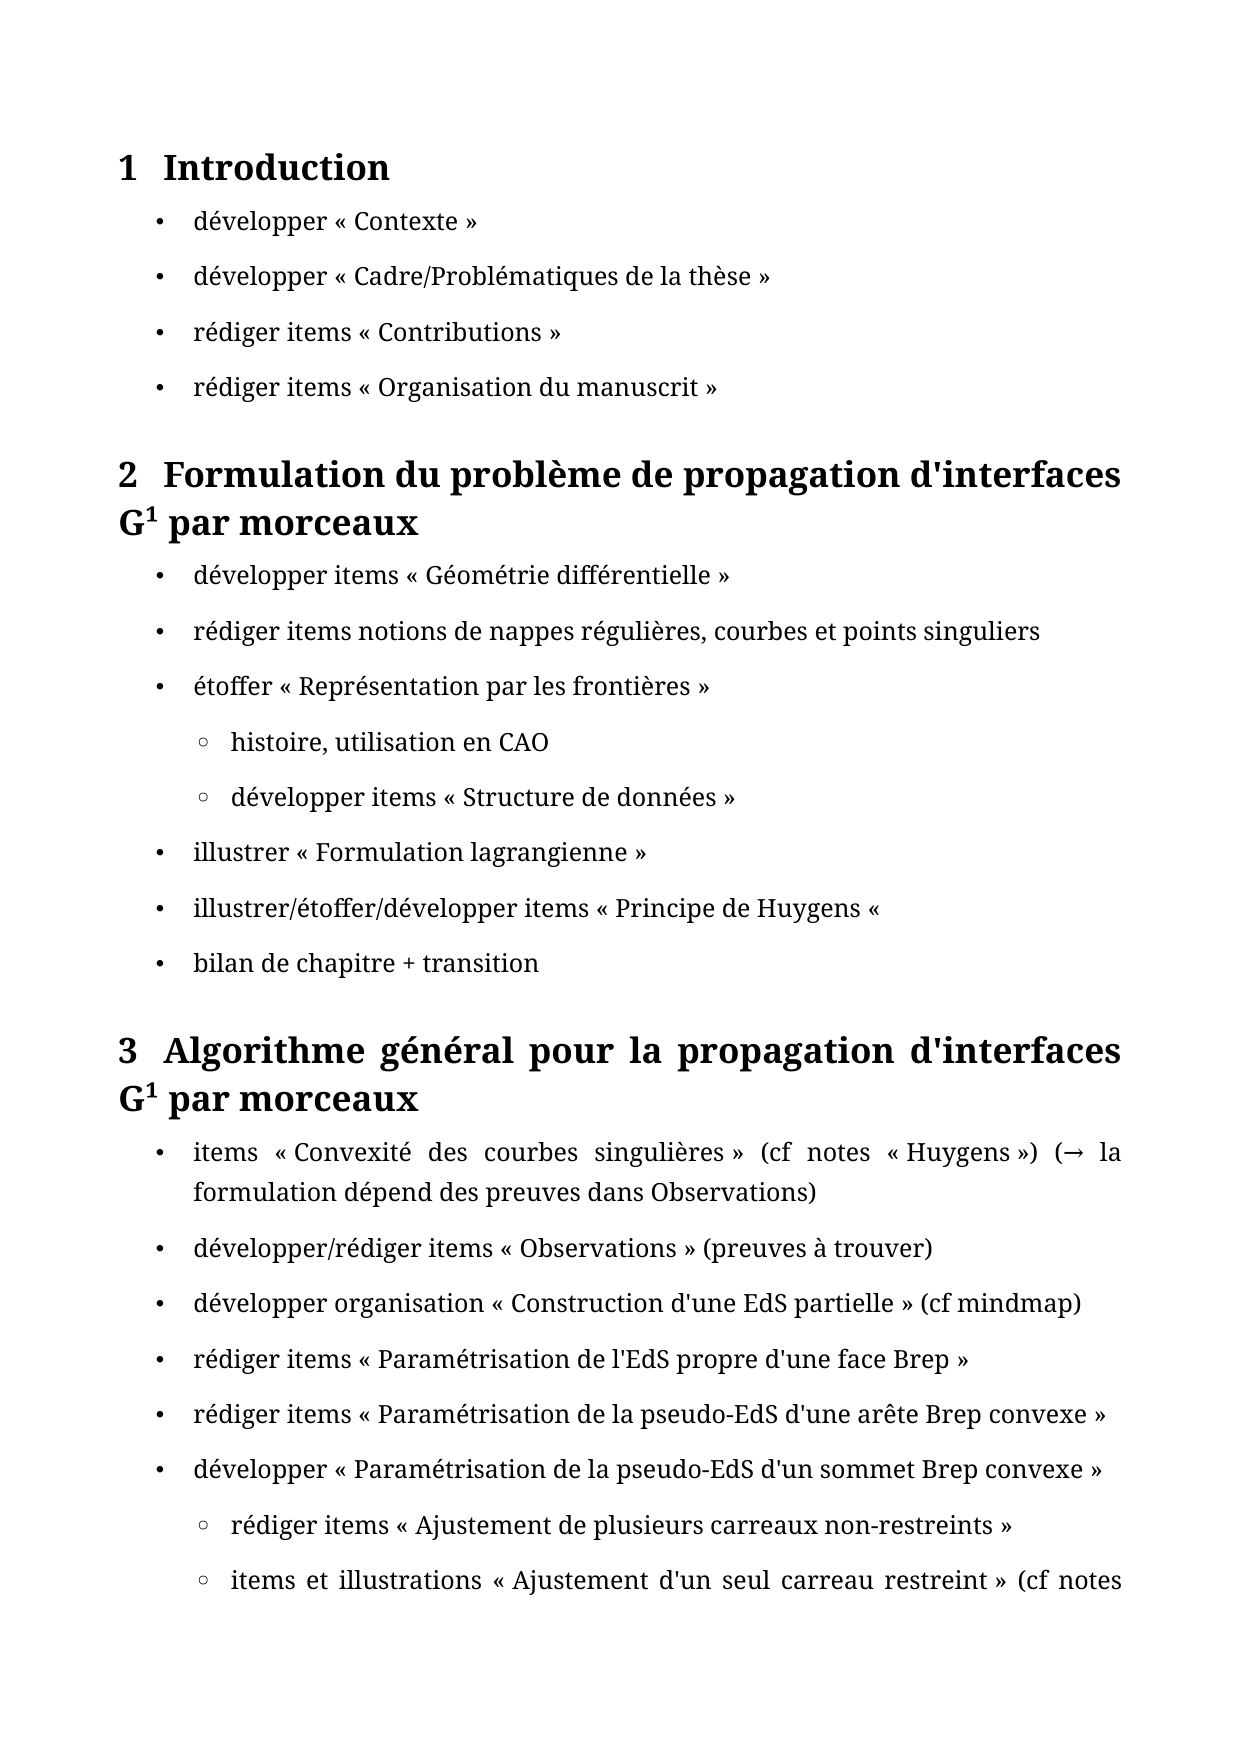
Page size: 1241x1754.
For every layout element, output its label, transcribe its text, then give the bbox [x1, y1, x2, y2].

list rédiger items « Contributions » [156, 314, 1122, 348]
list rédiger items « Paramétrisation de la pseudo-EdS d'une arête Brep convexe » [156, 1397, 1122, 1431]
list développer « Paramétrisation de la pseudo-EdS d'un sommet Brep convexe » [156, 1452, 1122, 1486]
list items « Convexité des courbes singulières » (cf notes « Huygens ») (→ la formulation dépend des preuves dans Observations) [156, 1134, 1122, 1209]
subtitle Introduction [118, 143, 1122, 191]
list développer items « Structure de données » [193, 779, 1122, 814]
list histoire, utilisation en CAO [193, 724, 1122, 758]
list rédiger items « Paramétrisation de l'EdS propre d'une face Brep » [156, 1341, 1122, 1375]
list étoffer « Représentation par les frontières » [156, 669, 1122, 703]
list rédiger items « Ajustement de plusieurs carreaux non-restreints » [193, 1507, 1122, 1542]
list développer items « Géométrie différentielle » [156, 558, 1122, 592]
list développer « Contexte » [156, 203, 1122, 237]
subtitle Algorithme général pour la propagation d'interfaces G¹ par morceaux [118, 1026, 1122, 1122]
list illustrer « Formulation lagrangienne » [156, 835, 1122, 869]
list illustrer/étoffer/développer items « Principe de Huygens « [156, 890, 1122, 924]
list développer/rédiger items « Observations » (preuves à trouver) [156, 1230, 1122, 1264]
list bilan de chapitre + transition [156, 946, 1122, 980]
subtitle Formulation du problème de propagation d'interfaces G¹ par morceaux [118, 450, 1122, 545]
list items et illustrations « Ajustement d'un seul carreau restreint » (cf notes [193, 1563, 1122, 1597]
list développer organisation « Construction d'une EdS partielle » (cf mindmap) [156, 1286, 1122, 1320]
list rédiger items notions de nappes régulières, courbes et points singuliers [156, 613, 1122, 647]
list développer « Cadre/Problématiques de la thèse » [156, 259, 1122, 293]
list rédiger items « Organisation du manuscrit » [156, 369, 1122, 404]
